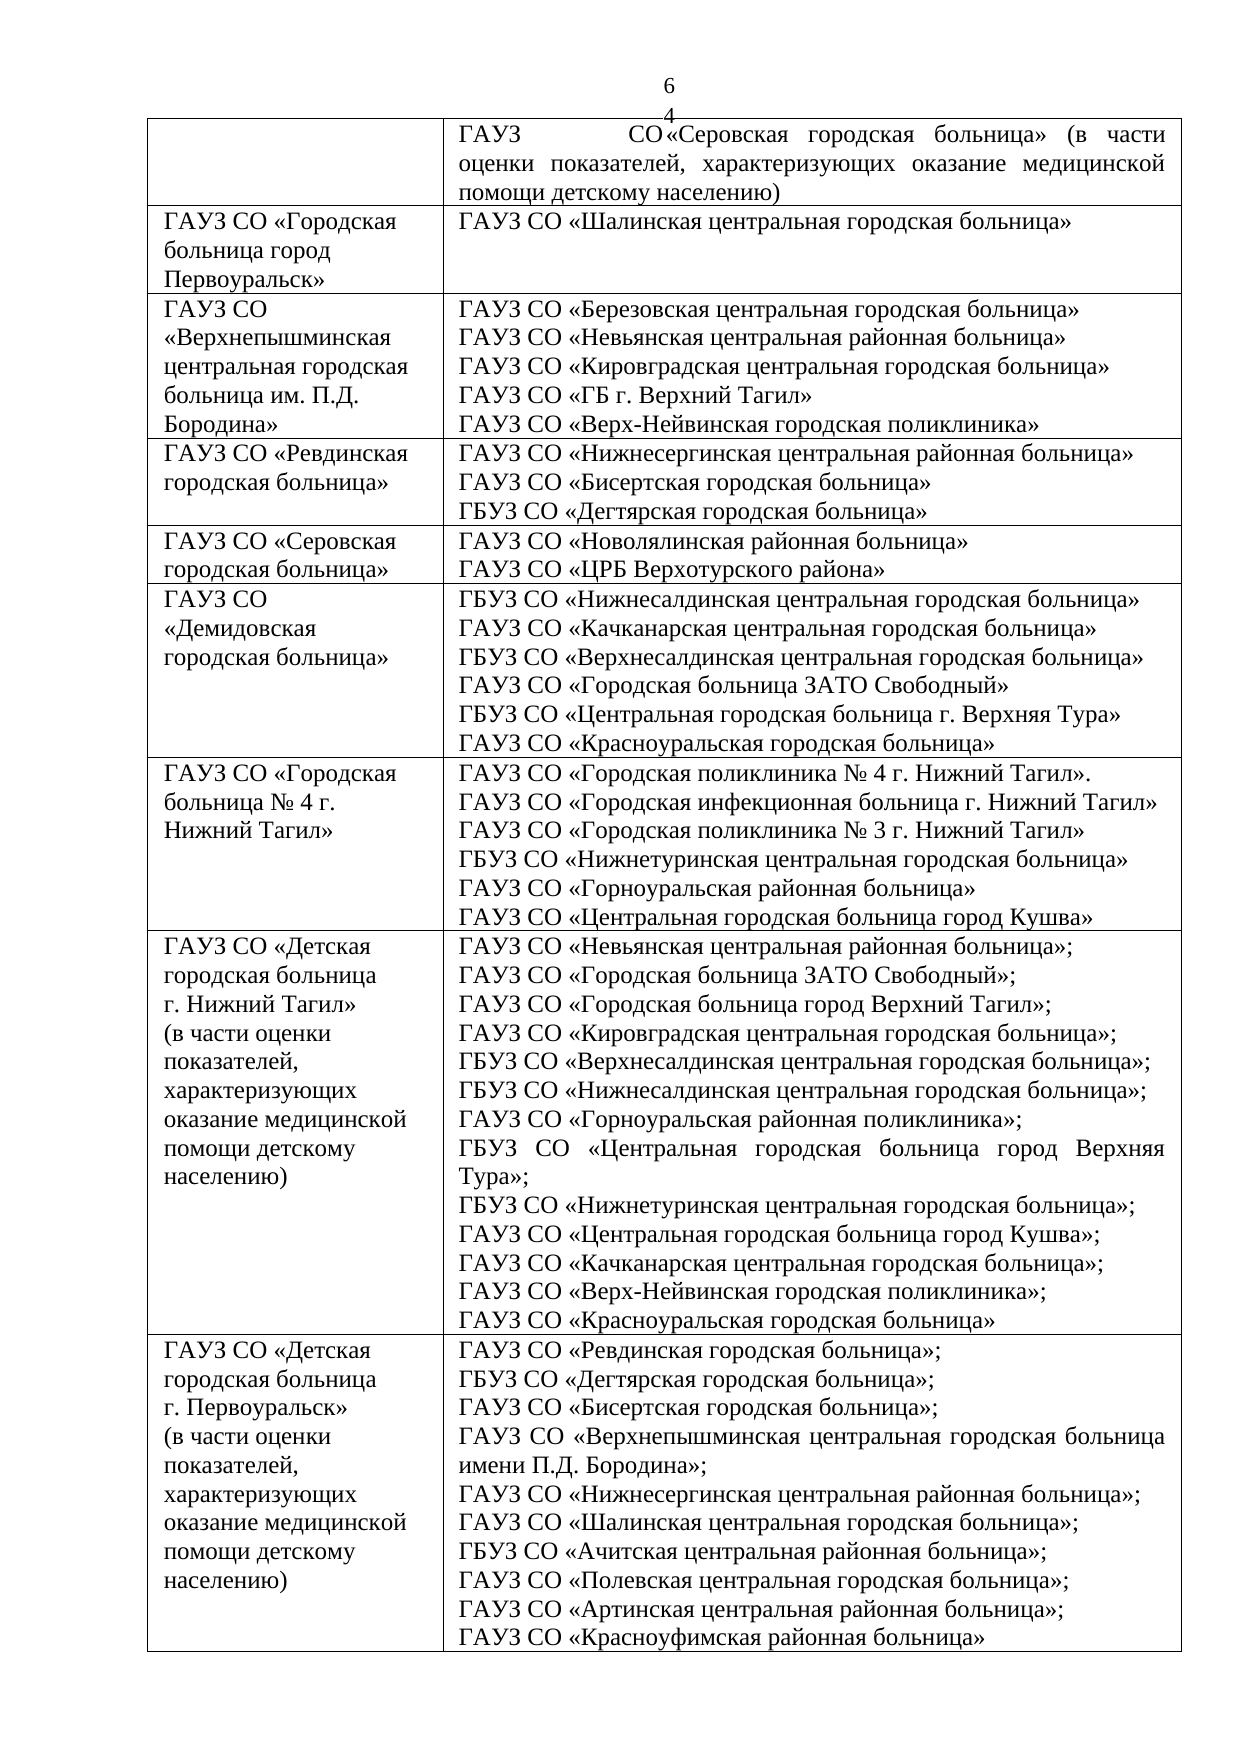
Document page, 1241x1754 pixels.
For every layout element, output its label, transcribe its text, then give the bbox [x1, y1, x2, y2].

table_cell ГАУЗ СО «Невьянская центральная районная больница»; ГАУЗ СО «Городская больница ЗАТО Свободный»; ГАУЗ СО «Городская больница город Верхний Тагил»; ГАУЗ СО «Кировградская центральная городская больница»; ГБУЗ СО «Верхнесалдинская центральная городская больница»; ГБУЗ СО «Нижнесалдинская центральная городская больница»; ГАУЗ СО «Горноуральская районная поликлиника»; ГБУЗ СО «Центральная городская больница город Верхняя Тура»; ГБУЗ СО «Нижнетуринская центральная городская больница»; ГАУЗ СО «Центральная городская больница город Кушва»; ГАУЗ СО «Качканарская центральная городская больница»; ГАУЗ СО «Верх-Нейвинская городская поликлиника»; ГАУЗ СО «Красноуральская городская больница» [444, 931, 1181, 1334]
table_cell ГАУЗ СО «Серовская городская больница» (в части оценки показателей, характеризующих оказание медицинской помощи детскому населению) [444, 119, 1181, 205]
table_cell ГАУЗ СО «Новолялинская районная больница» ГАУЗ СО «ЦРБ Верхотурского района» [444, 526, 1181, 583]
table_cell ГАУЗ СО «Детская городская больница г. Первоуральск» (в части оценки показателей, характеризующих оказание медицинской помощи детскому населению) [148, 1335, 443, 1651]
table_cell ГАУЗ СО «Нижнесергинская центральная районная больница» ГАУЗ СО «Бисертская городская больница» ГБУЗ СО «Дегтярская городская больница» [444, 439, 1181, 525]
table_cell ГАУЗ СО «Серовская городская больница» [148, 526, 443, 583]
table_cell ГАУЗ СО «Демидовская городская больница» [148, 584, 443, 757]
table_cell ГАУЗ СО «Городская поликлиника № 4 г. Нижний Тагил». ГАУЗ СО «Городская инфекционная больница г. Нижний Тагил» ГАУЗ СО «Городская поликлиника № 3 г. Нижний Тагил» ГБУЗ СО «Нижнетуринская центральная городская больница» ГАУЗ СО «Горноуральская районная больница» ГАУЗ СО «Центральная городская больница город Кушва» [444, 758, 1181, 930]
table_cell ГАУЗ СО «Шалинская центральная городская больница» [444, 206, 1181, 293]
table_cell ГАУЗ СО «Верхнепышминская центральная городская больница им. П.Д. Бородина» [148, 294, 443, 437]
table_cell ГАУЗ СО «Детская городская больница г. Нижний Тагил» (в части оценки показателей, характеризующих оказание медицинской помощи детскому населению) [148, 931, 443, 1334]
table_cell ГБУЗ СО «Нижнесалдинская центральная городская больница» ГАУЗ СО «Качканарская центральная городская больница» ГБУЗ СО «Верхнесалдинская центральная городская больница» ГАУЗ СО «Городская больница ЗАТО Свободный» ГБУЗ СО «Центральная городская больница г. Верхняя Тура» ГАУЗ СО «Красноуральская городская больница» [444, 584, 1181, 757]
table_cell ГАУЗ СО «Городская больница город Первоуральск» [148, 206, 443, 293]
table_cell [148, 119, 443, 205]
table_cell ГАУЗ СО «Березовская центральная городская больница» ГАУЗ СО «Невьянская центральная районная больница» ГАУЗ СО «Кировградская центральная городская больница» ГАУЗ СО «ГБ г. Верхний Тагил» ГАУЗ СО «Верх-Нейвинская городская поликлиника» [444, 294, 1181, 437]
table_cell ГАУЗ СО «Ревдинская городская больница» [148, 439, 443, 525]
table_cell ГАУЗ СО «Ревдинская городская больница»; ГБУЗ СО «Дегтярская городская больница»; ГАУЗ СО «Бисертская городская больница»; ГАУЗ СО «Верхнепышминская центральная городская больница имени П.Д. Бородина»; ГАУЗ СО «Нижнесергинская центральная районная больница»; ГАУЗ СО «Шалинская центральная городская больница»; ГБУЗ СО «Ачитская центральная районная больница»; ГАУЗ СО «Полевская центральная городская больница»; ГАУЗ СО «Артинская центральная районная больница»; ГАУЗ СО «Красноуфимская районная больница» [444, 1335, 1181, 1651]
table_cell ГАУЗ СО «Городская больница № 4 г. Нижний Тагил» [148, 758, 443, 930]
